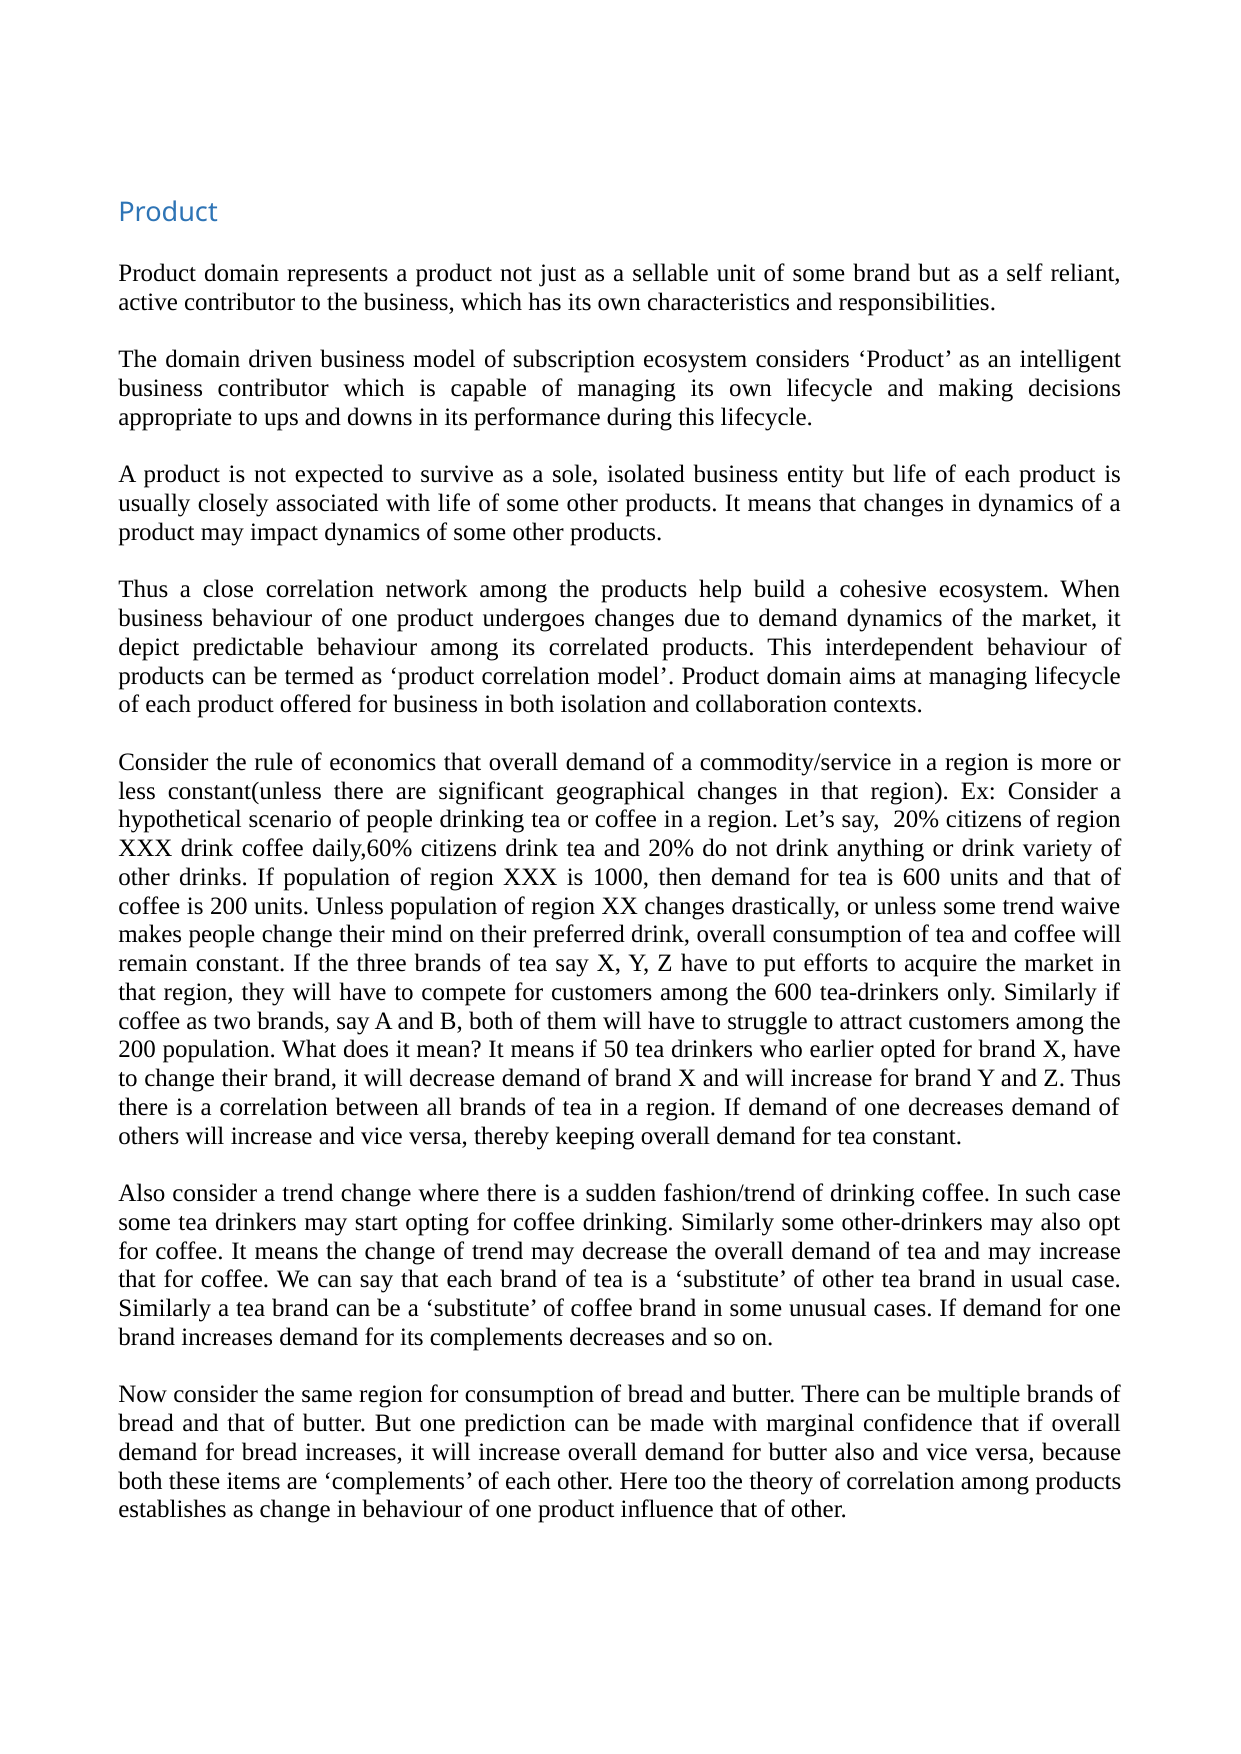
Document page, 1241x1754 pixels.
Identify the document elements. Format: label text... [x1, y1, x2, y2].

subtitle Product [118, 193, 1122, 229]
text Product domain represents a product not just as a sellable unit of some brand but as a self reliant, active contributor to the business, which has its own characteristics and responsibilities. [118, 258, 1122, 316]
text Now consider the same region for consumption of bread and butter. There can be multiple brands of bread and that of butter. But one prediction can be made with marginal confidence that if overall demand for bread increases, it will increase overall demand for butter also and vice versa, because both these items are ‘complements’ of each other. Here too the theory of correlation among products establishes as change in behaviour of one product influence that of other. [118, 1379, 1122, 1523]
text A product is not expected to survive as a sole, isolated business entity but life of each product is usually closely associated with life of some other products. It means that changes in dynamics of a product may impact dynamics of some other products. [118, 459, 1122, 546]
text Consider the rule of economics that overall demand of a commodity/service in a region is more or less constant(unless there are significant geographical changes in that region). Ex: Consider a hypothetical scenario of people drinking tea or coffee in a region. Let’s say, 20% citizens of region XXX drink coffee daily,60% citizens drink tea and 20% do not drink anything or drink variety of other drinks. If population of region XXX is 1000, then demand for tea is 600 units and that of coffee is 200 units. Unless population of region XX changes drastically, or unless some trend waive makes people change their mind on their preferred drink, overall consumption of tea and coffee will remain constant. If the three brands of tea say X, Y, Z have to put efforts to acquire the market in that region, they will have to compete for customers among the 600 tea-drinkers only. Similarly if coffee as two brands, say A and B, both of them will have to struggle to attract customers among the 200 population. What does it mean? It means if 50 tea drinkers who earlier opted for brand X, have to change their brand, it will decrease demand of brand X and will increase for brand Y and Z. Thus there is a correlation between all brands of tea in a region. If demand of one decreases demand of others will increase and vice versa, thereby keeping overall demand for tea constant. [118, 747, 1122, 1149]
text The domain driven business model of subscription ecosystem considers ‘Product’ as an intelligent business contributor which is capable of managing its own lifecycle and making decisions appropriate to ups and downs in its performance during this lifecycle. [118, 344, 1122, 431]
text Also consider a trend change where there is a sudden fashion/trend of drinking coffee. In such case some tea drinkers may start opting for coffee drinking. Similarly some other-drinkers may also opt for coffee. It means the change of trend may decrease the overall demand of tea and may increase that for coffee. We can say that each brand of tea is a ‘substitute’ of other tea brand in usual case. Similarly a tea brand can be a ‘substitute’ of coffee brand in some unusual cases. If demand for one brand increases demand for its complements decreases and so on. [118, 1178, 1122, 1351]
text Thus a close correlation network among the products help build a cohesive ecosystem. When business behaviour of one product undergoes changes due to demand dynamics of the market, it depict predictable behaviour among its correlated products. This interdependent behaviour of products can be termed as ‘product correlation model’. Product domain aims at managing lifecycle of each product offered for business in both isolation and collaboration contexts. [118, 574, 1122, 718]
